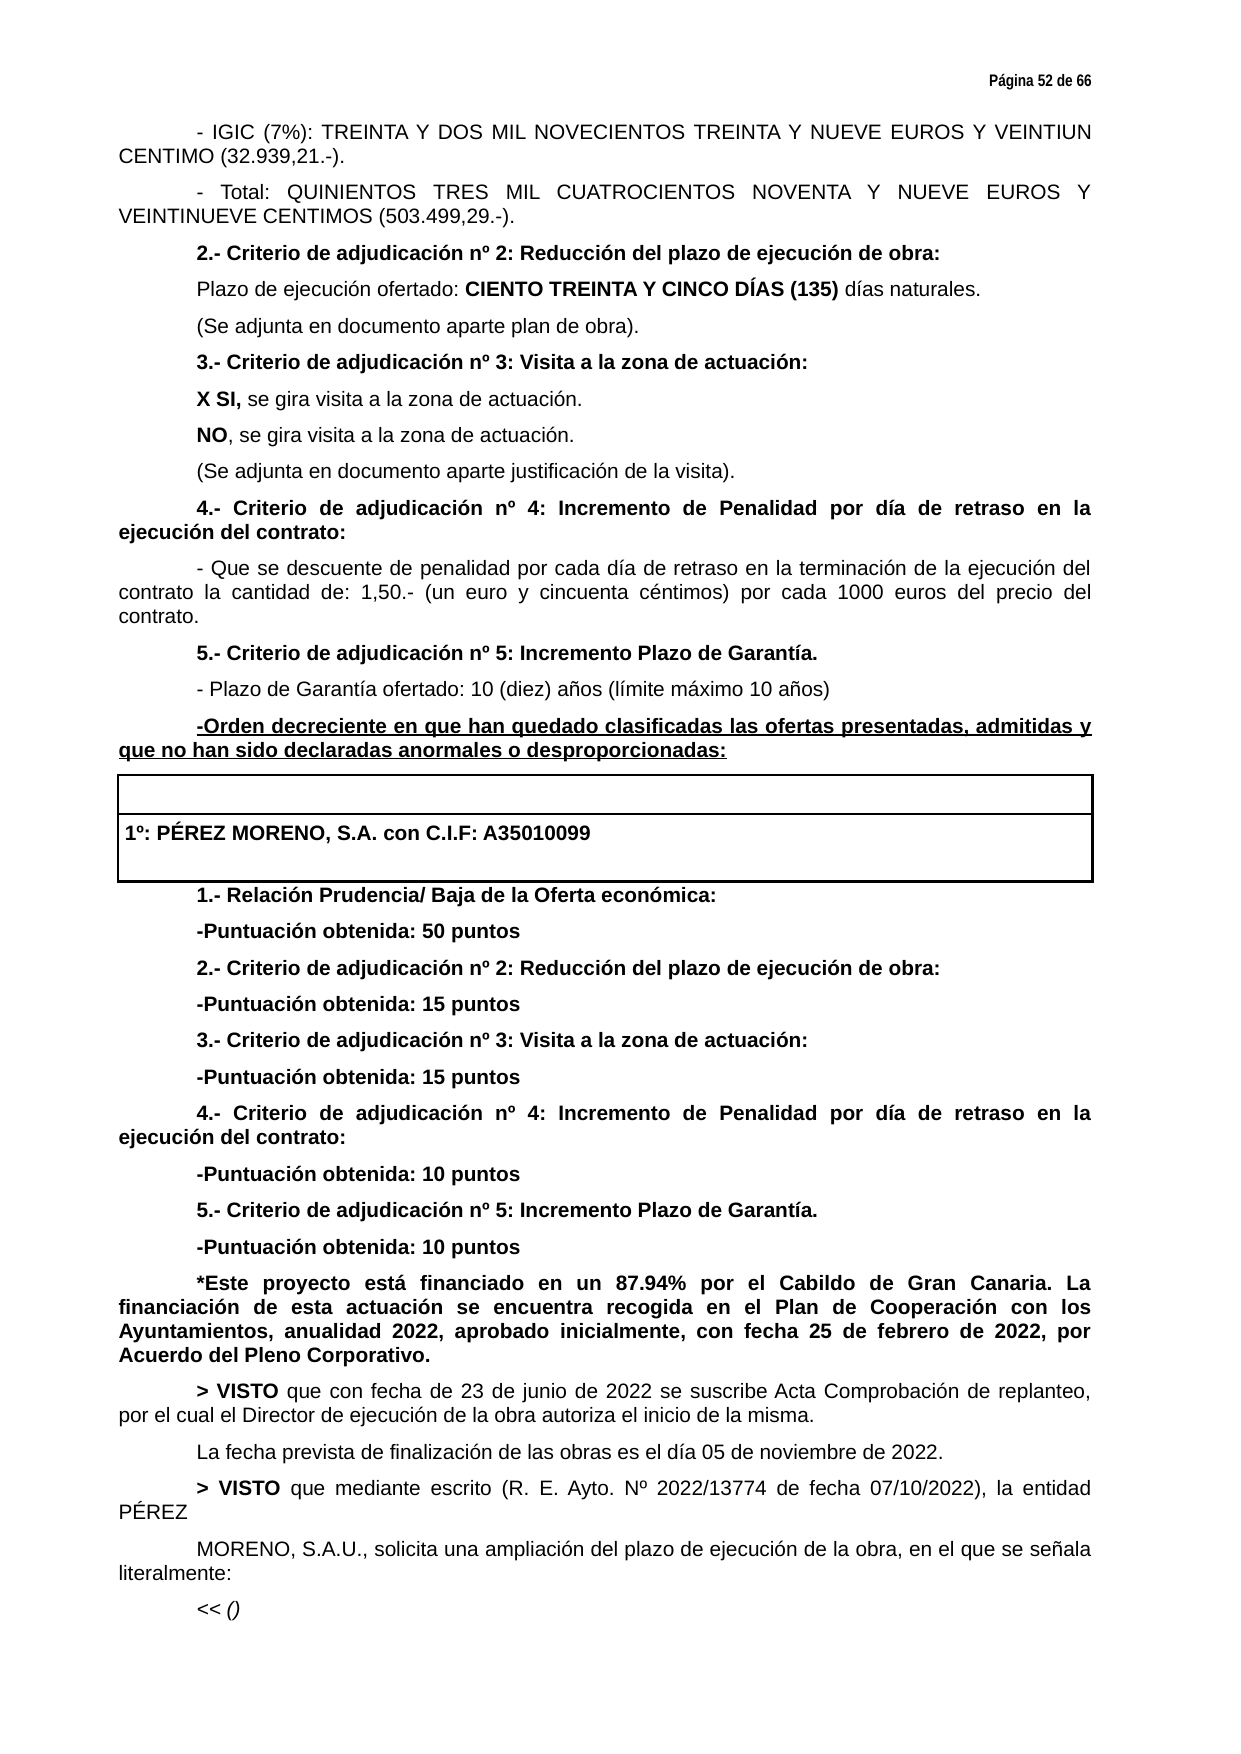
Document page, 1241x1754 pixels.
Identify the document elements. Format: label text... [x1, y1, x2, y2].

text 4.- Criterio de adjudicación nº 4: Incremento de Penalidad por día de retraso en la ejecución del contrato: [118, 496, 1092, 544]
text 5.- Criterio de adjudicación nº 5: Incremento Plazo de Garantía. [118, 1198, 1092, 1222]
text > VISTO que con fecha de 23 de junio de 2022 se suscribe Acta Comprobación de replanteo, por el cual el Director de ejecución de la obra autoriza el inicio de la misma. [118, 1379, 1092, 1427]
text (Se adjunta en documento aparte justificación de la visita). [118, 459, 1092, 483]
text (Se adjunta en documento aparte plan de obra). [118, 313, 1092, 337]
text -Puntuación obtenida: 10 puntos [118, 1234, 1092, 1258]
text - Plazo de Garantía ofertado: 10 (diez) años (límite máximo 10 años) [118, 677, 1092, 701]
text - Total: QUINIENTOS TRES MIL CUATROCIENTOS NOVENTA Y NUEVE EUROS Y VEINTINUEVE CENTIMOS (503.499,29.-). [118, 180, 1092, 228]
text - Que se descuente de penalidad por cada día de retraso en la terminación de la ejecución del contrato la cantidad de: 1,50.- (un euro y cincuenta céntimos) por cada 1000 euros del precio del contrato. [118, 556, 1092, 628]
table_header [119, 776, 1091, 812]
text -Orden decreciente en que han quedado clasificadas las ofertas presentadas, admitidas y que no han sido declaradas anormales o desproporcionadas: [118, 713, 1092, 761]
text -Puntuación obtenida: 15 puntos [118, 1065, 1092, 1089]
text > VISTO que mediante escrito (R. E. Ayto. Nº 2022/13774 de fecha 07/10/2022), la entidad PÉREZ [118, 1476, 1092, 1524]
text 1.- Relación Prudencia/ Baja de la Oferta económica: [118, 883, 1092, 906]
text - IGIC (7%): TREINTA Y DOS MIL NOVECIENTOS TREINTA Y NUEVE EUROS Y VEINTIUN CENTIMO (32.939,21.-). [118, 120, 1092, 168]
text -Puntuación obtenida: 10 puntos [118, 1162, 1092, 1186]
text 5.- Criterio de adjudicación nº 5: Incremento Plazo de Garantía. [118, 641, 1092, 664]
text 3.- Criterio de adjudicación nº 3: Visita a la zona de actuación: [118, 1028, 1092, 1052]
text Plazo de ejecución ofertado: CIENTO TREINTA Y CINCO DÍAS (135) días naturales. [118, 277, 1092, 301]
text -Puntuación obtenida: 15 puntos [118, 992, 1092, 1016]
text 2.- Criterio de adjudicación nº 2: Reducción del plazo de ejecución de obra: [118, 955, 1092, 979]
text *Este proyecto está financiado en un 87.94% por el Cabildo de Gran Canaria. La financiación de esta actuación se encuentra recogida en el Plan de Cooperación con los Ayuntamientos, anualidad 2022, aprobado inicialmente, con fecha 25 de febrero de 2022, por Acuerdo del Pleno Corporativo. [118, 1271, 1092, 1367]
text 4.- Criterio de adjudicación nº 4: Incremento de Penalidad por día de retraso en la ejecución del contrato: [118, 1101, 1092, 1149]
text -Puntuación obtenida: 50 puntos [118, 919, 1092, 943]
text MORENO, S.A.U., solicita una ampliación del plazo de ejecución de la obra, en el que se señala literalmente: [118, 1537, 1092, 1584]
text << () [118, 1597, 1092, 1621]
table_cell 1º: PÉREZ MORENO, S.A. con C.I.F: A35010099 [119, 815, 1091, 880]
text NO, se gira visita a la zona de actuación. [118, 423, 1092, 447]
text X SI, se gira visita a la zona de actuación. [118, 386, 1092, 410]
text La fecha prevista de finalización de las obras es el día 05 de noviembre de 2022. [118, 1440, 1092, 1464]
text 3.- Criterio de adjudicación nº 3: Visita a la zona de actuación: [118, 350, 1092, 374]
text 2.- Criterio de adjudicación nº 2: Reducción del plazo de ejecución de obra: [118, 241, 1092, 264]
